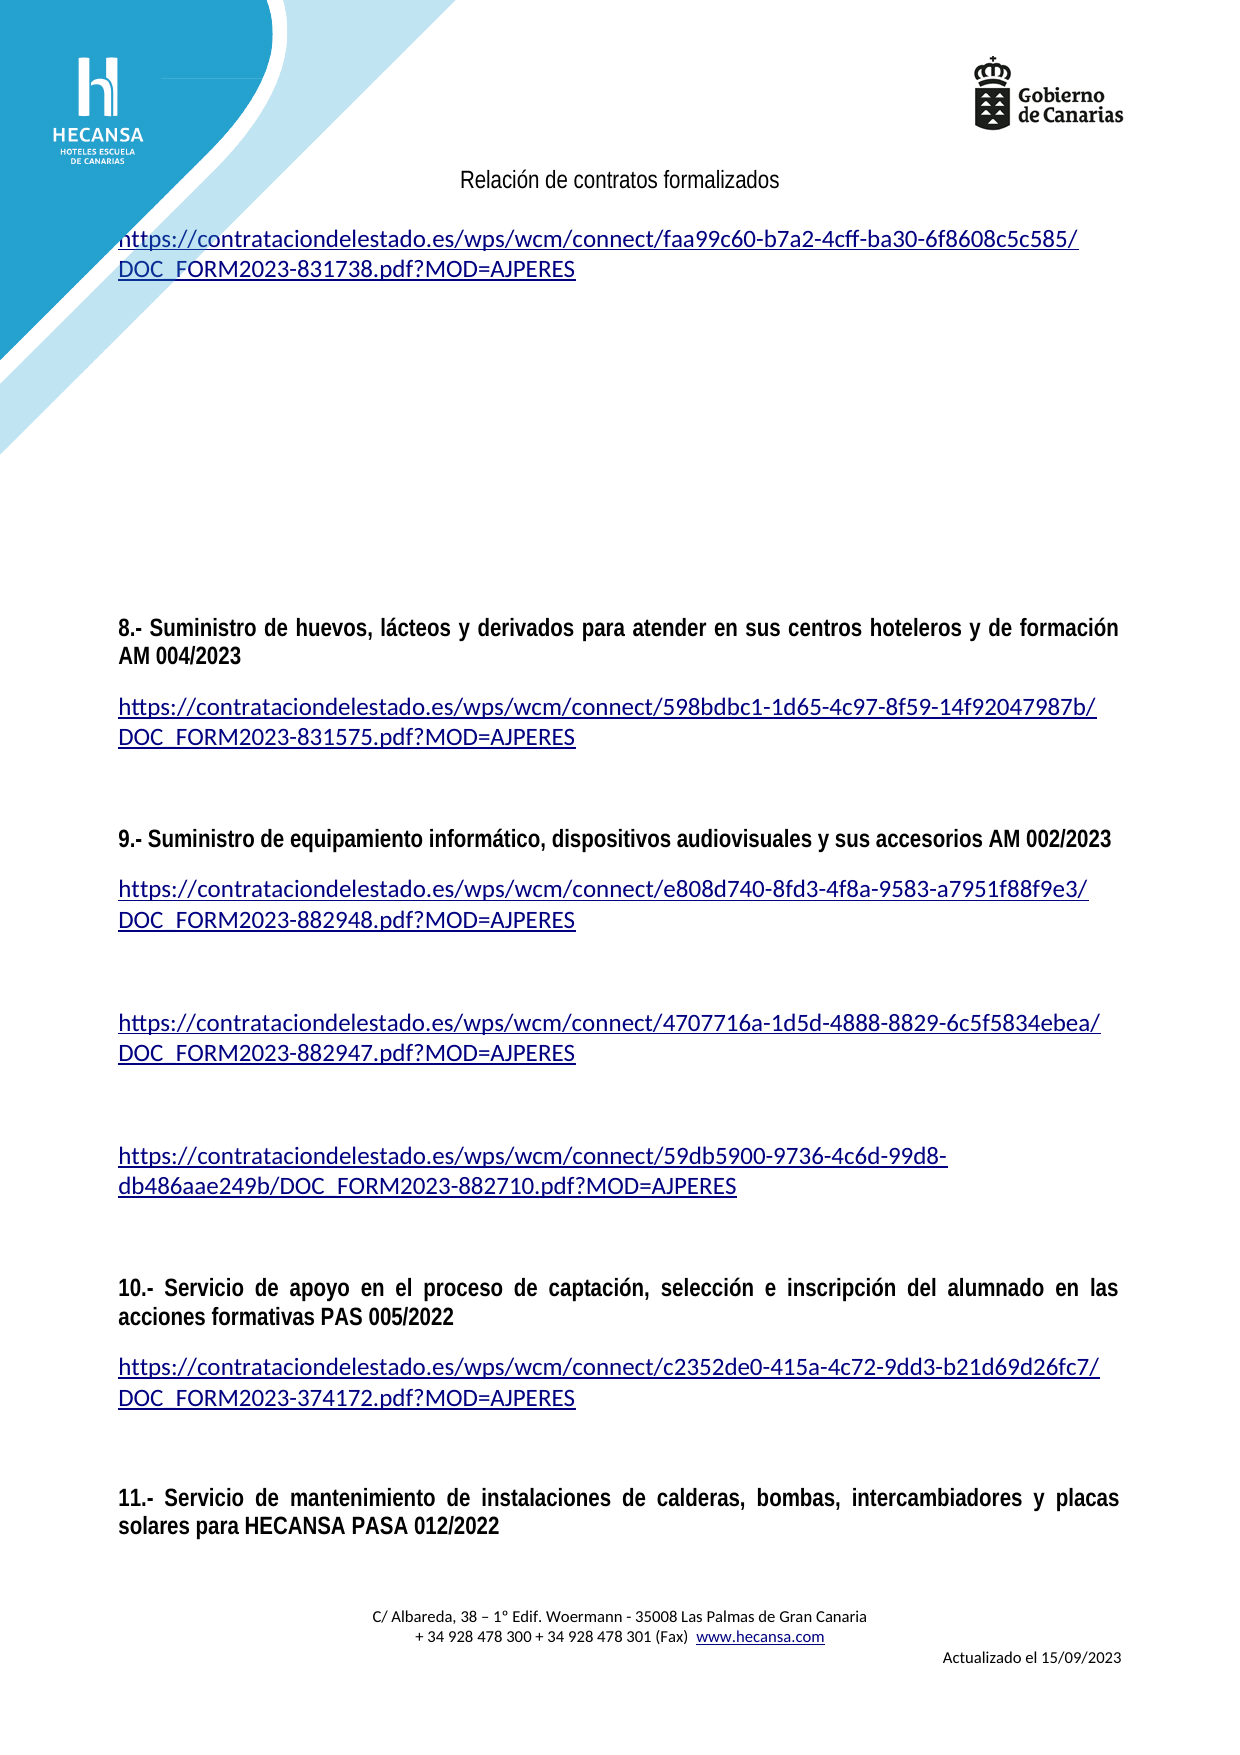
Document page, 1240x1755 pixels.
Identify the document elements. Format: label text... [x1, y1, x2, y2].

text 8.- Suministro de huevos, lácteos y derivados para atender en sus centros hoteleros y de formación AM 004/2023 [118, 613, 1121, 670]
text https://contrataciondelestado.es/wps/wcm/connect/598bdbc1-1d65-4c97-8f59-14f92047987b/DOC_FORM2023-831575.pdf?MOD=AJPERES [118, 691, 1121, 752]
text 9.- Suministro de equipamiento informático, dispositivos audiovisuales y sus accesorios AM 002/2023 [118, 824, 1121, 853]
text https://contrataciondelestado.es/wps/wcm/connect/4707716a-1d5d-4888-8829-6c5f5834ebea/DOC_FORM2023-882947.pdf?MOD=AJPERES [118, 1007, 1121, 1068]
text 11.- Servicio de mantenimiento de instalaciones de calderas, bombas, intercambiadores y placas solares para HECANSA PASA 012/2022 [118, 1483, 1121, 1540]
text https://contrataciondelestado.es/wps/wcm/connect/c2352de0-415a-4c72-9dd3-b21d69d26fc7/DOC_FORM2023-374172.pdf?MOD=AJPERES [118, 1351, 1121, 1412]
text https://contrataciondelestado.es/wps/wcm/connect/59db5900-9736-4c6d-99d8-db486aae249b/DOC_FORM2023-882710.pdf?MOD=AJPERES [118, 1140, 1121, 1201]
text https://contrataciondelestado.es/wps/wcm/connect/e808d740-8fd3-4f8a-9583-a7951f88f9e3/DOC_FORM2023-882948.pdf?MOD=AJPERES [118, 873, 1121, 934]
text 10.- Servicio de apoyo en el proceso de captación, selección e inscripción del alumnado en las acciones formativas PAS 005/2022 [118, 1273, 1121, 1331]
text https://contrataciondelestado.es/wps/wcm/connect/faa99c60-b7a2-4cff-ba30-6f8608c5c585/DOC_FORM2023-831738.pdf?MOD=AJPERES [172, 223, 1121, 284]
